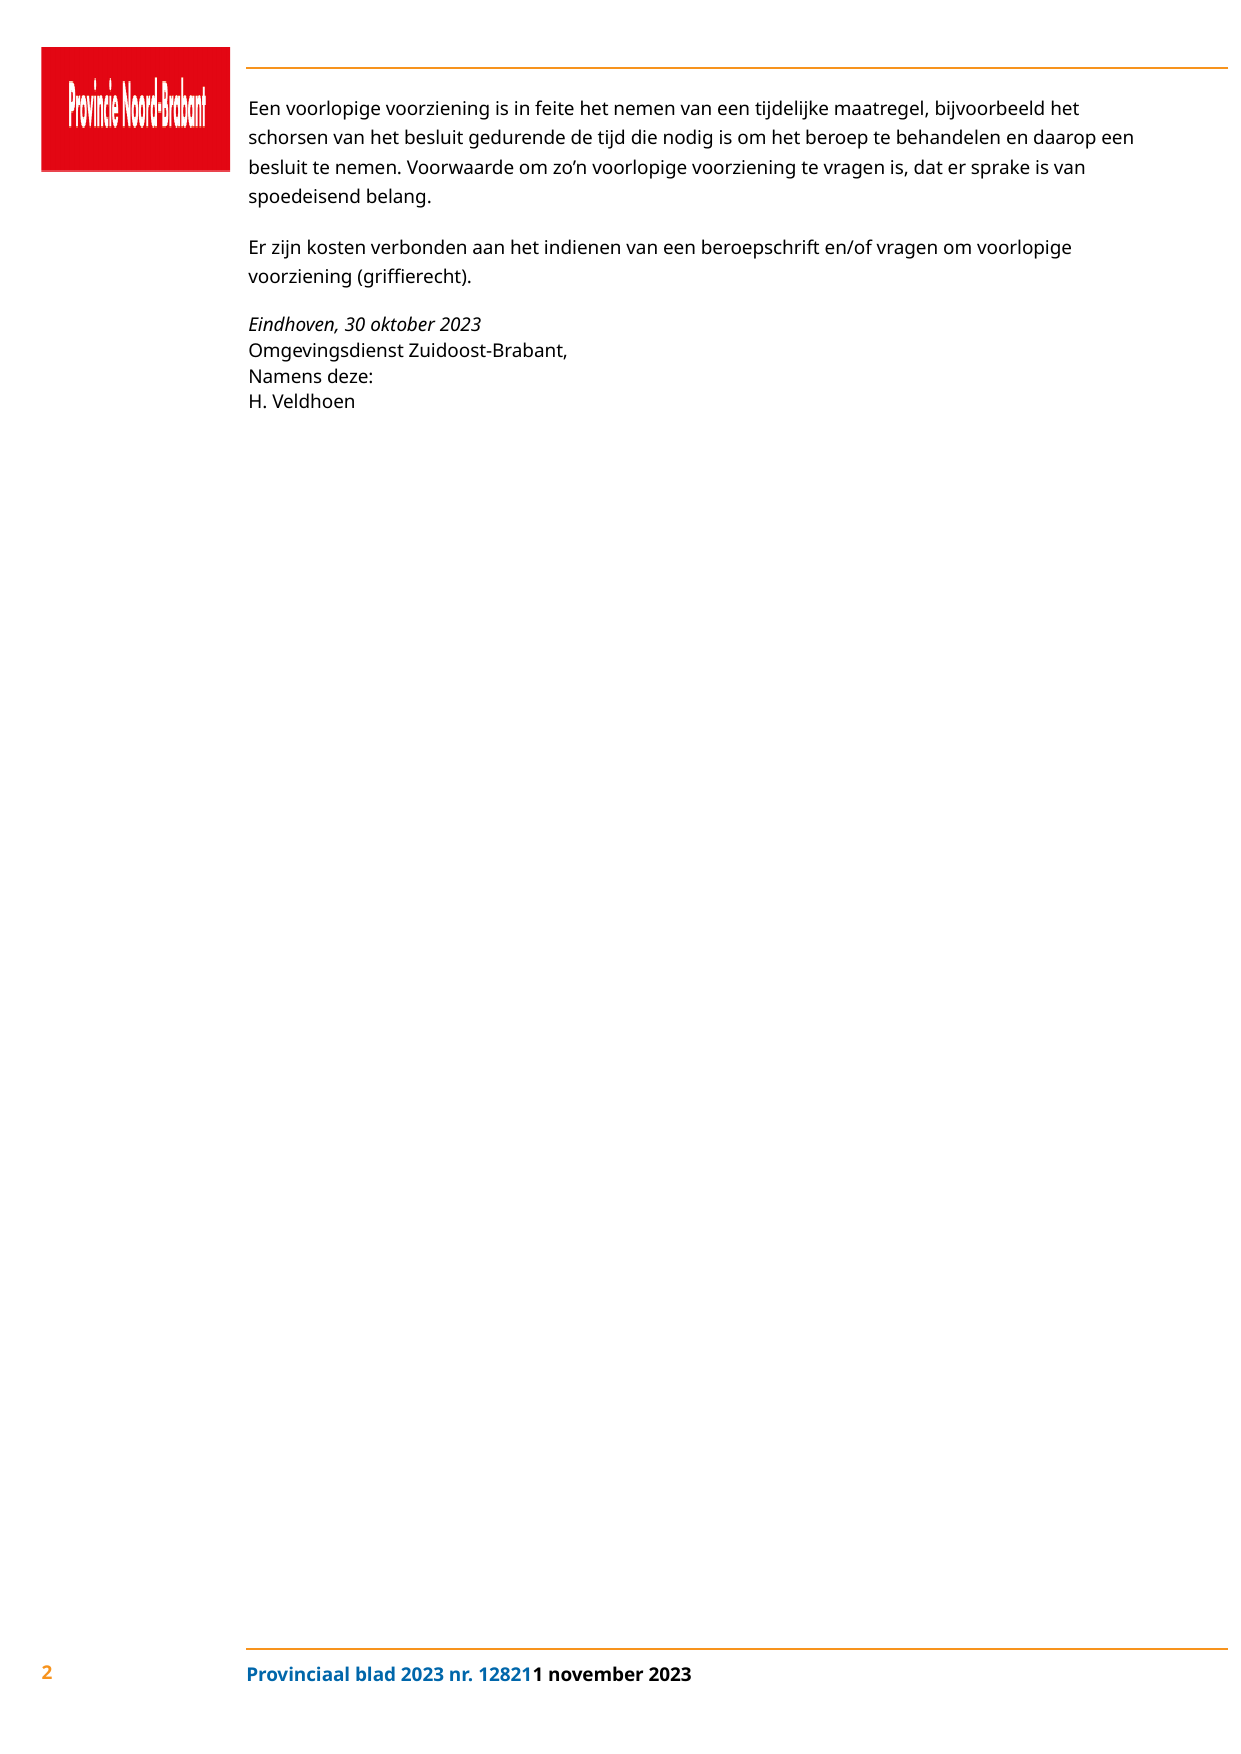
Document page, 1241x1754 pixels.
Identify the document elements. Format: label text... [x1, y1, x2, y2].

picture [41, 47, 231, 172]
text Namens deze: [248, 363, 1152, 388]
text Eindhoven, 30 oktober 2023 [248, 311, 1152, 337]
text Er zijn kosten verbonden aan het indienen van een beroepschrift en/of vragen om voorlopige voorziening (griffierecht). [248, 234, 1152, 289]
text H. Veldhoen [248, 388, 1152, 414]
text Een voorlopige voorziening is in feite het nemen van een tijdelijke maatregel, bijvoorbeeld het schorsen van het besluit gedurende de tijd die nodig is om het beroep te behandelen en daarop een besluit te nemen. Voorwaarde om zo’n voorlopige voorziening te vragen is, dat er sprake is van spoedeisend belang. [248, 95, 1152, 209]
text Omgevingsdienst Zuidoost-Brabant, [248, 337, 1152, 363]
